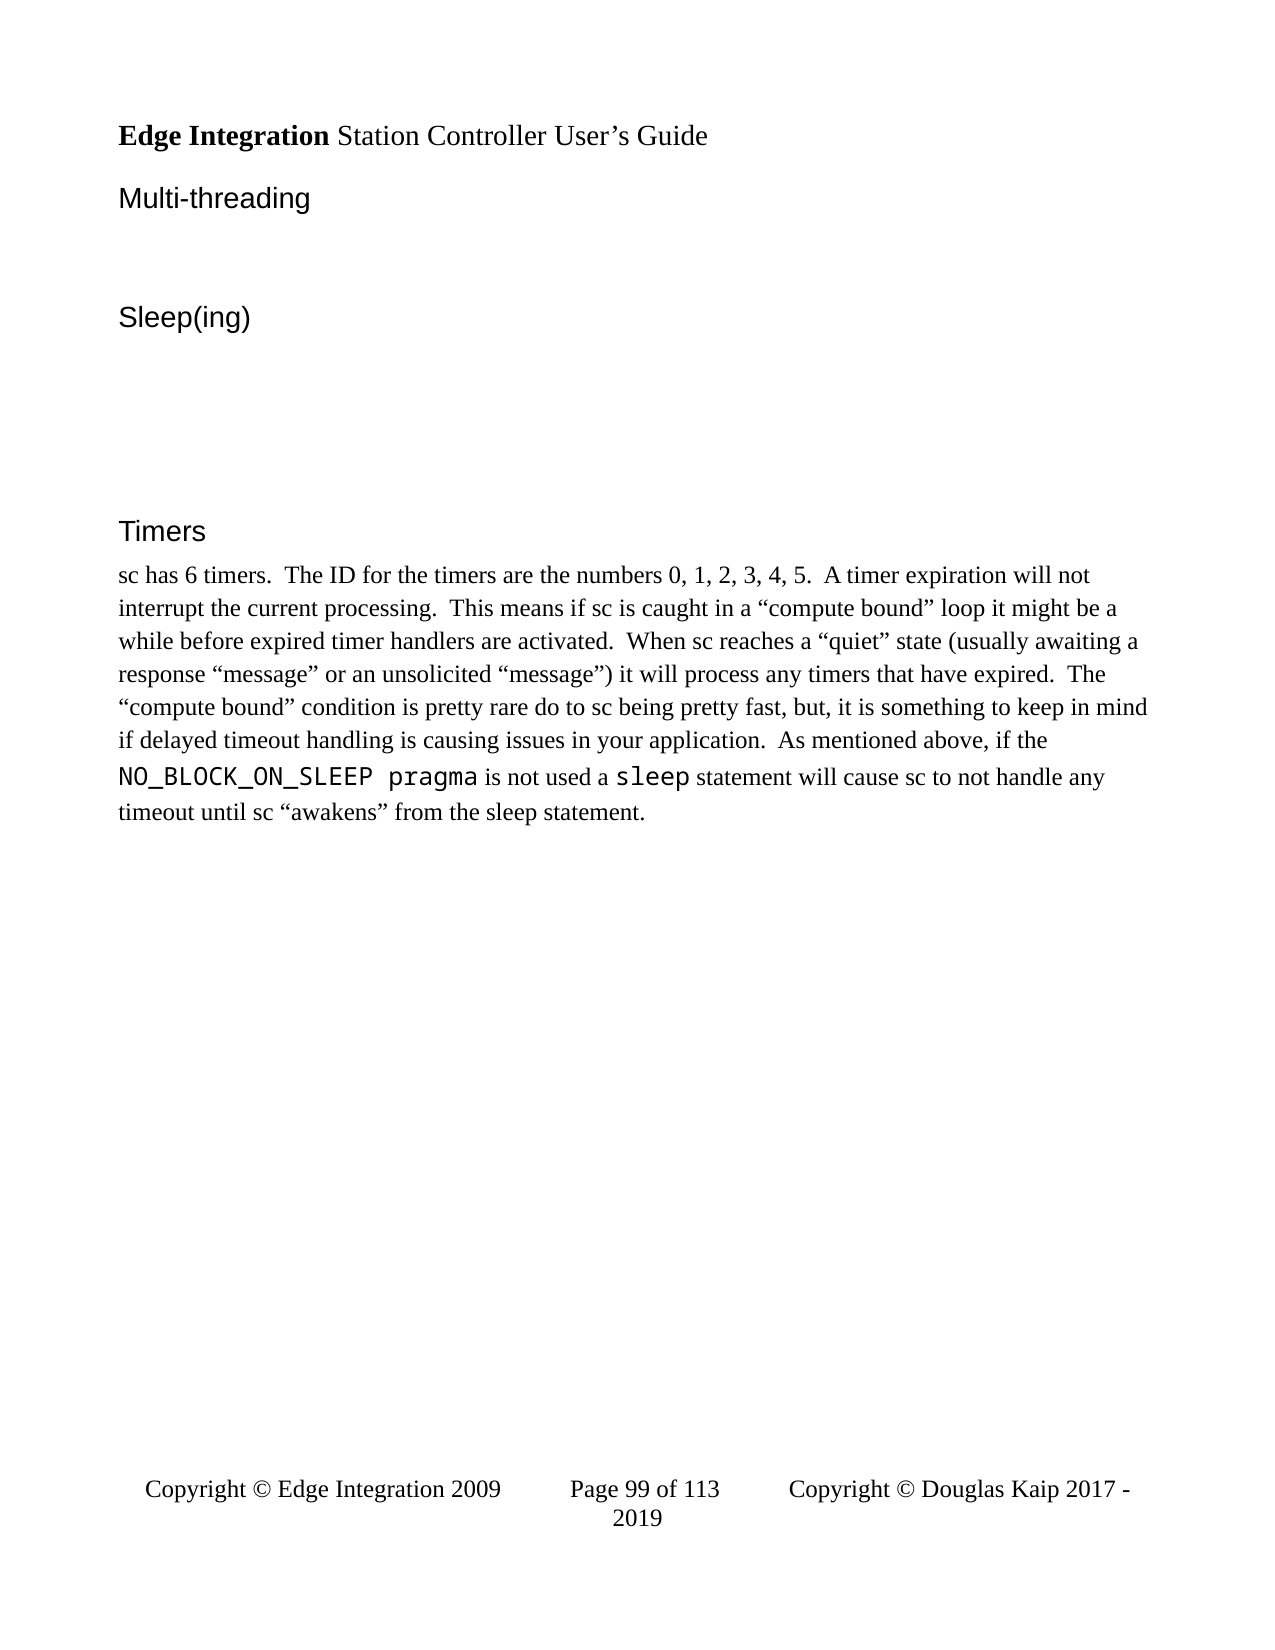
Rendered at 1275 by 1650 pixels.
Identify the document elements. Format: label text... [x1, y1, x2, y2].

subtitle Sleep(ing) [118, 300, 1157, 333]
subtitle Timers [118, 514, 1157, 547]
text sc has 6 timers. The ID for the timers are the numbers 0, 1, 2, 3, 4, 5. A timer expiration will not interrupt the current processing. This means if sc is caught in a “compute bound” loop it might be a while before expired timer handlers are activated. When sc reaches a “quiet” state (usually awaiting a response “message” or an unsolicited “message”) it will process any timers that have expired. The “compute bound” condition is pretty rare do to sc being pretty fast, but, it is something to keep in mind if delayed timeout handling is causing issues in your application. As mentioned above, if the NO_BLOCK_ON_SLEEP pragma is not used a sleep statement will cause sc to not handle any timeout until sc “awakens” from the sleep statement. [118, 560, 1157, 826]
subtitle Multi-threading [118, 181, 1157, 215]
